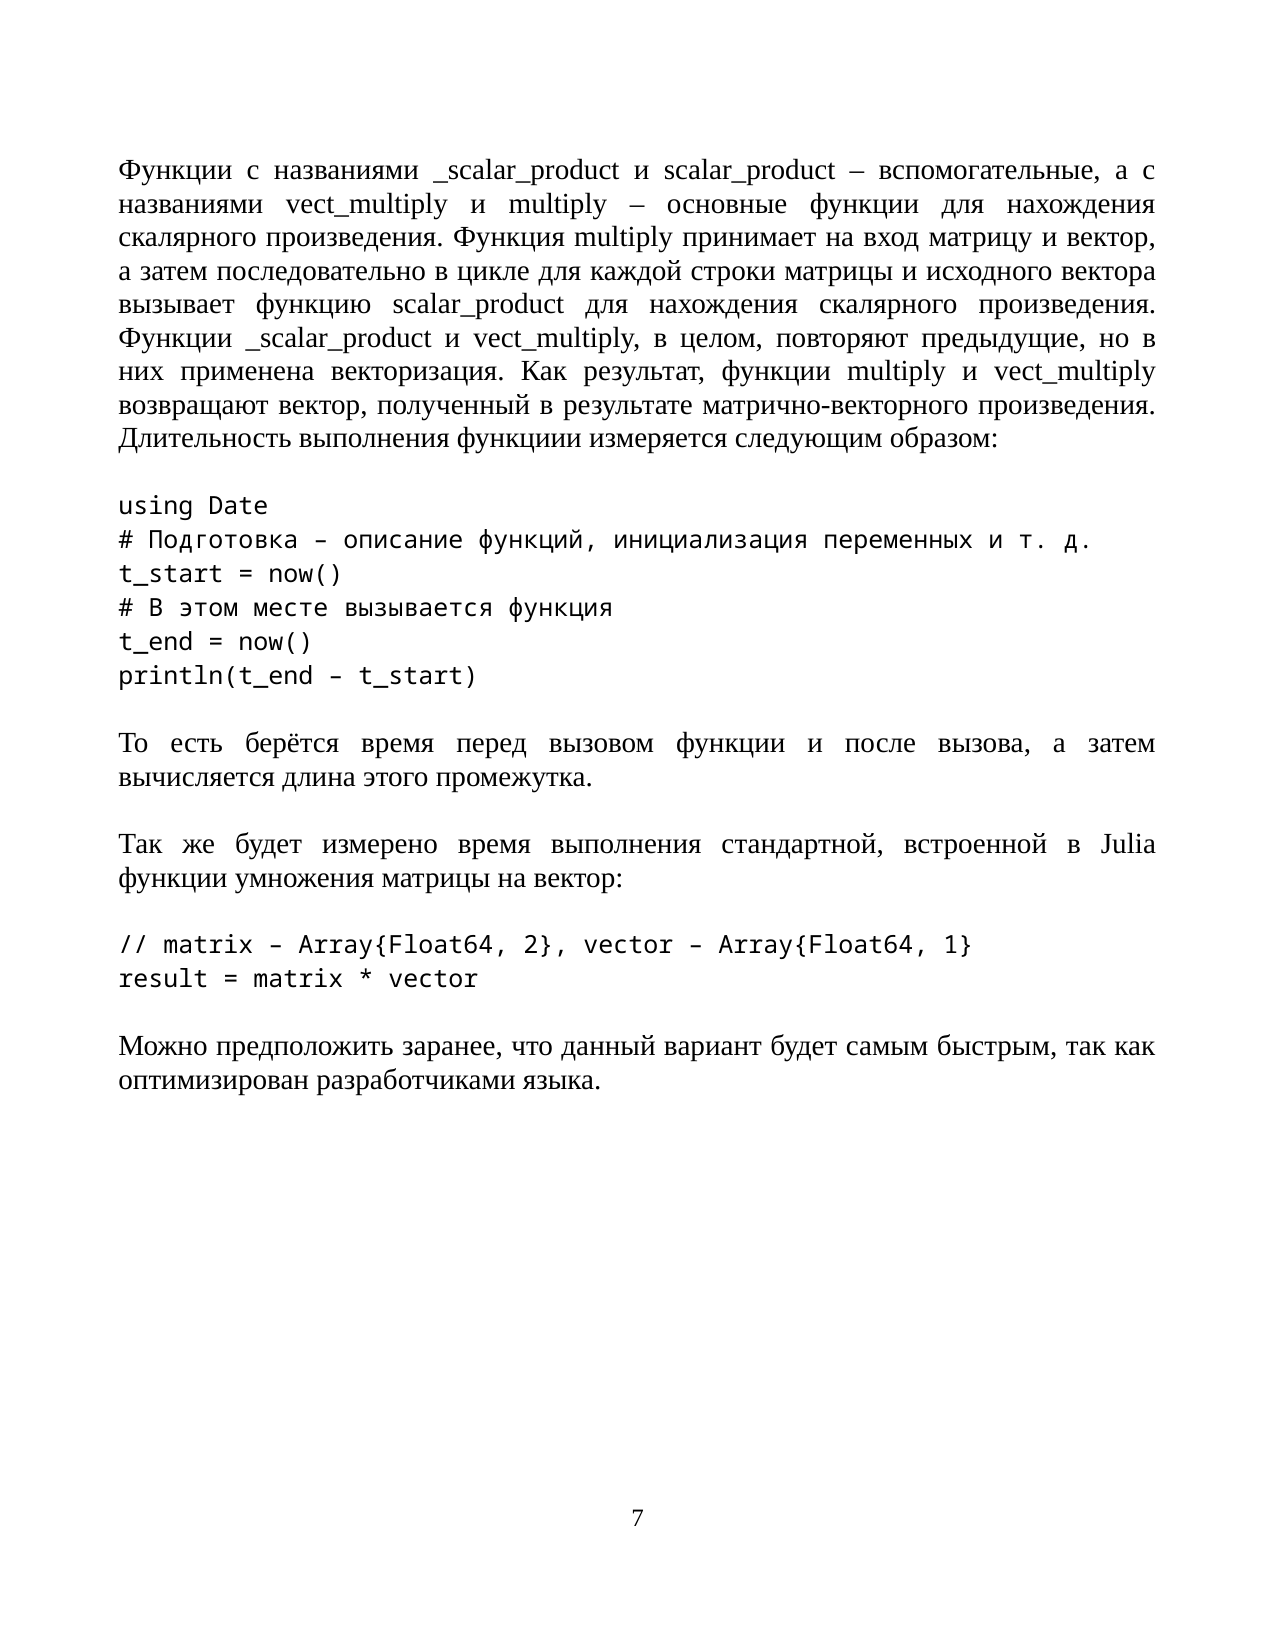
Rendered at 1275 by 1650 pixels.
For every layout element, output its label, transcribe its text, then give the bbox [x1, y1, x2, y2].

text # Подготовка – описание функций, инициализация переменных и т. д. [118, 522, 1157, 556]
text t_end = now() [118, 624, 1157, 658]
text result = matrix * vector [118, 961, 1157, 995]
text Так же будет измерено время выполнения стандартной, встроенной в Julia функции умножения матрицы на вектор: [118, 826, 1157, 893]
text println(t_end – t_start) [118, 658, 1157, 692]
text Функции с названиями _scalar_product и scalar_product – вспомогательные, а с названиями vect_multiply и multiply – основные функции для нахождения скалярного произведения. Функция multiply принимает на вход матрицу и вектор, а затем последовательно в цикле для каждой строки матрицы и исходного вектора вызывает функцию scalar_product для нахождения скалярного произведения. Функции _scalar_product и vect_multiply, в целом, повторяют предыдущие, но в них применена векторизация. Как результат, функции multiply и vect_multiply возвращают вектор, полученный в результате матрично-векторного произведения. Длительность выполнения функциии измеряется следующим образом: [118, 152, 1157, 454]
text То есть берётся время перед вызовом функции и после вызова, а затем вычисляется длина этого промежутка. [118, 726, 1157, 793]
text // matrix – Array{Float64, 2}, vector – Array{Float64, 1} [118, 927, 1157, 961]
text Можно предположить заранее, что данный вариант будет самым быстрым, так как оптимизирован разработчиками языка. [118, 1028, 1157, 1096]
text t_start = now() [118, 556, 1157, 590]
text using Date [118, 488, 1157, 522]
text # В этом месте вызывается функция [118, 590, 1157, 624]
